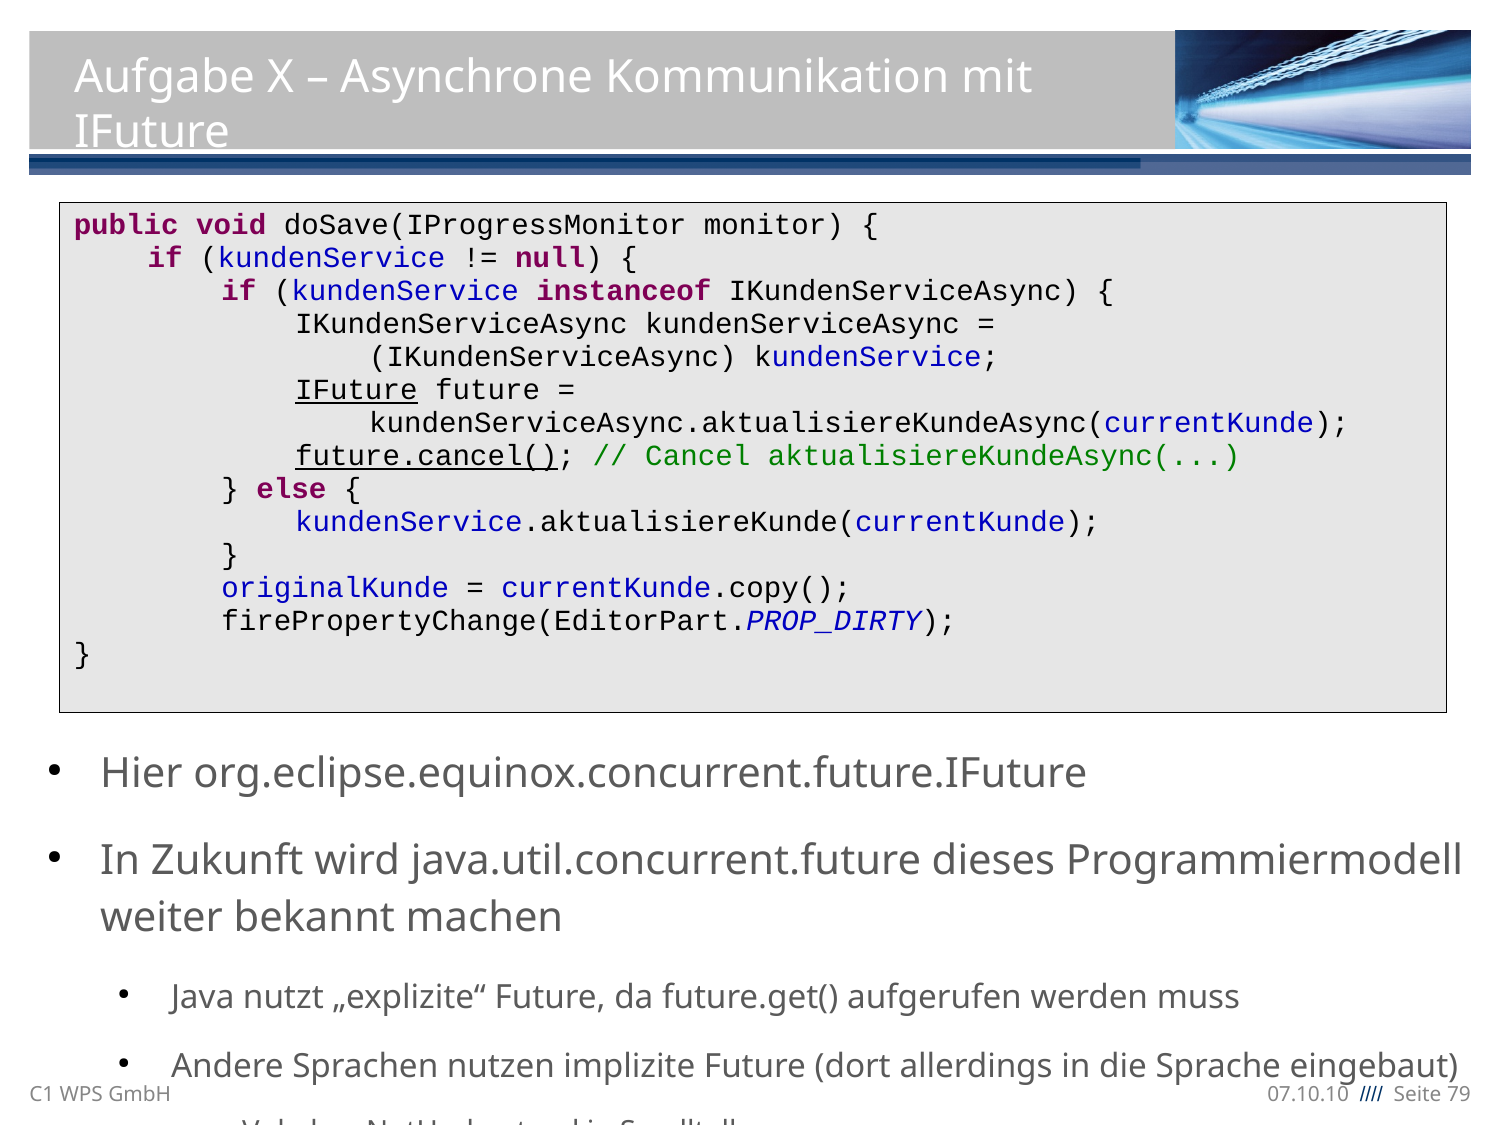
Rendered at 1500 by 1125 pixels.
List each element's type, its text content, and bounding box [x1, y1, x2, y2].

title Aufgabe X – Asynchrone Kommunikation mit IFuture [29, 31, 1176, 137]
picture [1175, 30, 1471, 137]
list Hier org.eclipse.equinox.concurrent.future.IFuture In Zukunft wird java.util.concurrent.future dieses Programmiermodell weiter bekannt machen Java nutzt „explizite“ Future, da future.get() aufgerufen werden muss Andere Sprachen nutzen implizite Future (dort allerdings in die Sprache eingebaut) Vgl. doesNotUnderstand in Smalltalk [29, 137, 1471, 1091]
